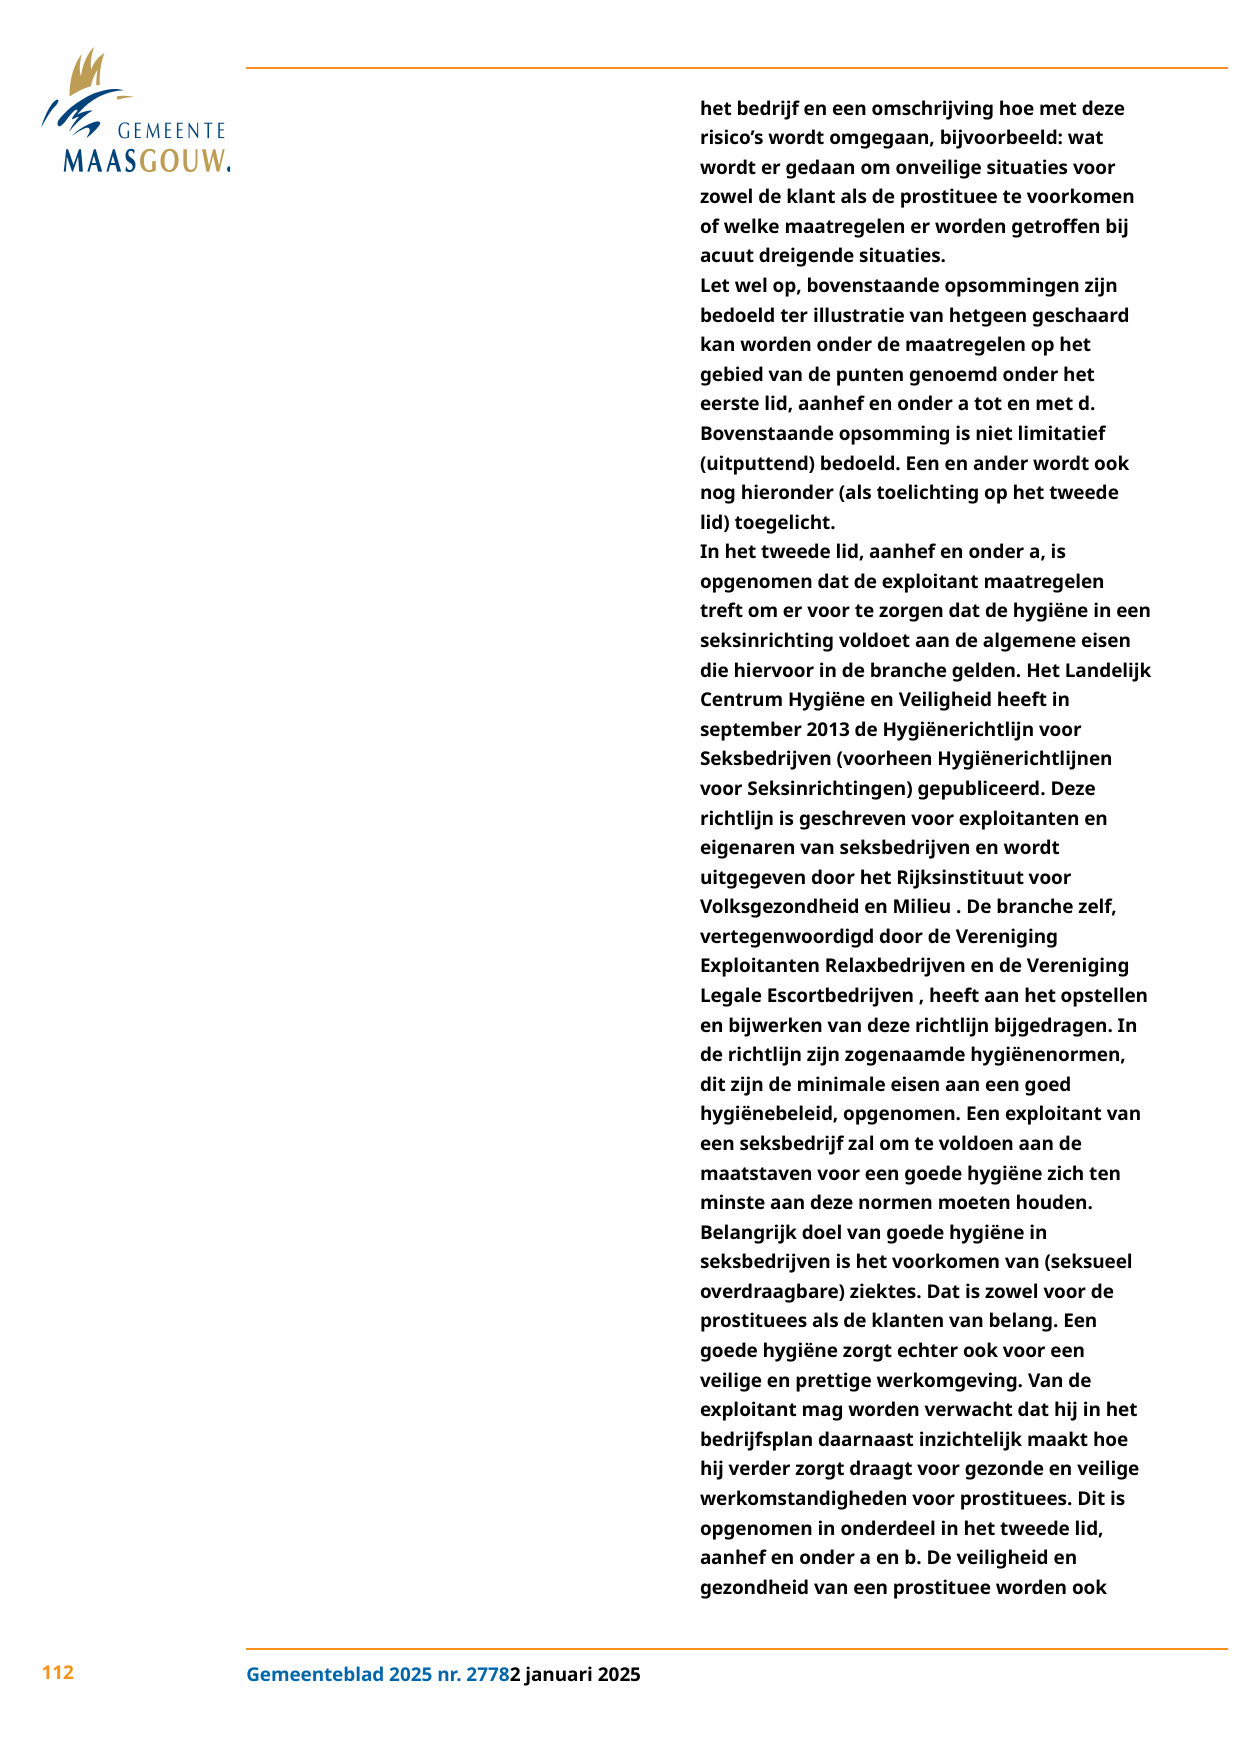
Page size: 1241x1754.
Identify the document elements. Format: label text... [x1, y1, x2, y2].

table_cell [248, 95, 700, 1600]
table_cell het bedrijf en een omschrijving hoe met deze risico’s wordt omgegaan, bijvoorbeeld: wat wordt er gedaan om onveilige situaties voor zowel de klant als de prostituee te voorkomen of welke maatregelen er worden getroffen bij acuut dreigende situaties. Let wel op, bovenstaande opsommingen zijn bedoeld ter illustratie van hetgeen geschaard kan worden onder de maatregelen op het gebied van de punten genoemd onder het eerste lid, aanhef en onder a tot en met d. Bovenstaande opsomming is niet limitatief (uitputtend) bedoeld. Een en ander wordt ook nog hieronder (als toelichting op het tweede lid) toegelicht. In het tweede lid, aanhef en onder a, is opgenomen dat de exploitant maatregelen treft om er voor te zorgen dat de hygiëne in een seksinrichting voldoet aan de algemene eisen die hiervoor in de branche gelden. Het Landelijk Centrum Hygiëne en Veiligheid heeft in september 2013 de Hygiënerichtlijn voor Seksbedrijven (voorheen Hygiënerichtlijnen voor Seksinrichtingen) gepubliceerd. Deze richtlijn is geschreven voor exploitanten en eigenaren van seksbedrijven en wordt uitgegeven door het Rijksinstituut voor Volksgezondheid en Milieu . De branche zelf, vertegenwoordigd door de Vereniging Exploitanten Relaxbedrijven en de Vereniging Legale Escortbedrijven , heeft aan het opstellen en bijwerken van deze richtlijn bijgedragen. In de richtlijn zijn zogenaamde hygiënenormen, dit zijn de minimale eisen aan een goed hygiënebeleid, opgenomen. Een exploitant van een seksbedrijf zal om te voldoen aan de maatstaven voor een goede hygiëne zich ten minste aan deze normen moeten houden. Belangrijk doel van goede hygiëne in seksbedrijven is het voorkomen van (seksueel overdraagbare) ziektes. Dat is zowel voor de prostituees als de klanten van belang. Een goede hygiëne zorgt echter ook voor een veilige en prettige werkomgeving. Van de exploitant mag worden verwacht dat hij in het bedrijfsplan daarnaast inzichtelijk maakt hoe hij verder zorgt draagt voor gezonde en veilige werkomstandigheden voor prostituees. Dit is opgenomen in onderdeel in het tweede lid, aanhef en onder a en b. De veiligheid en gezondheid van een prostituee worden ook [700, 95, 1152, 1600]
picture [41, 47, 231, 172]
